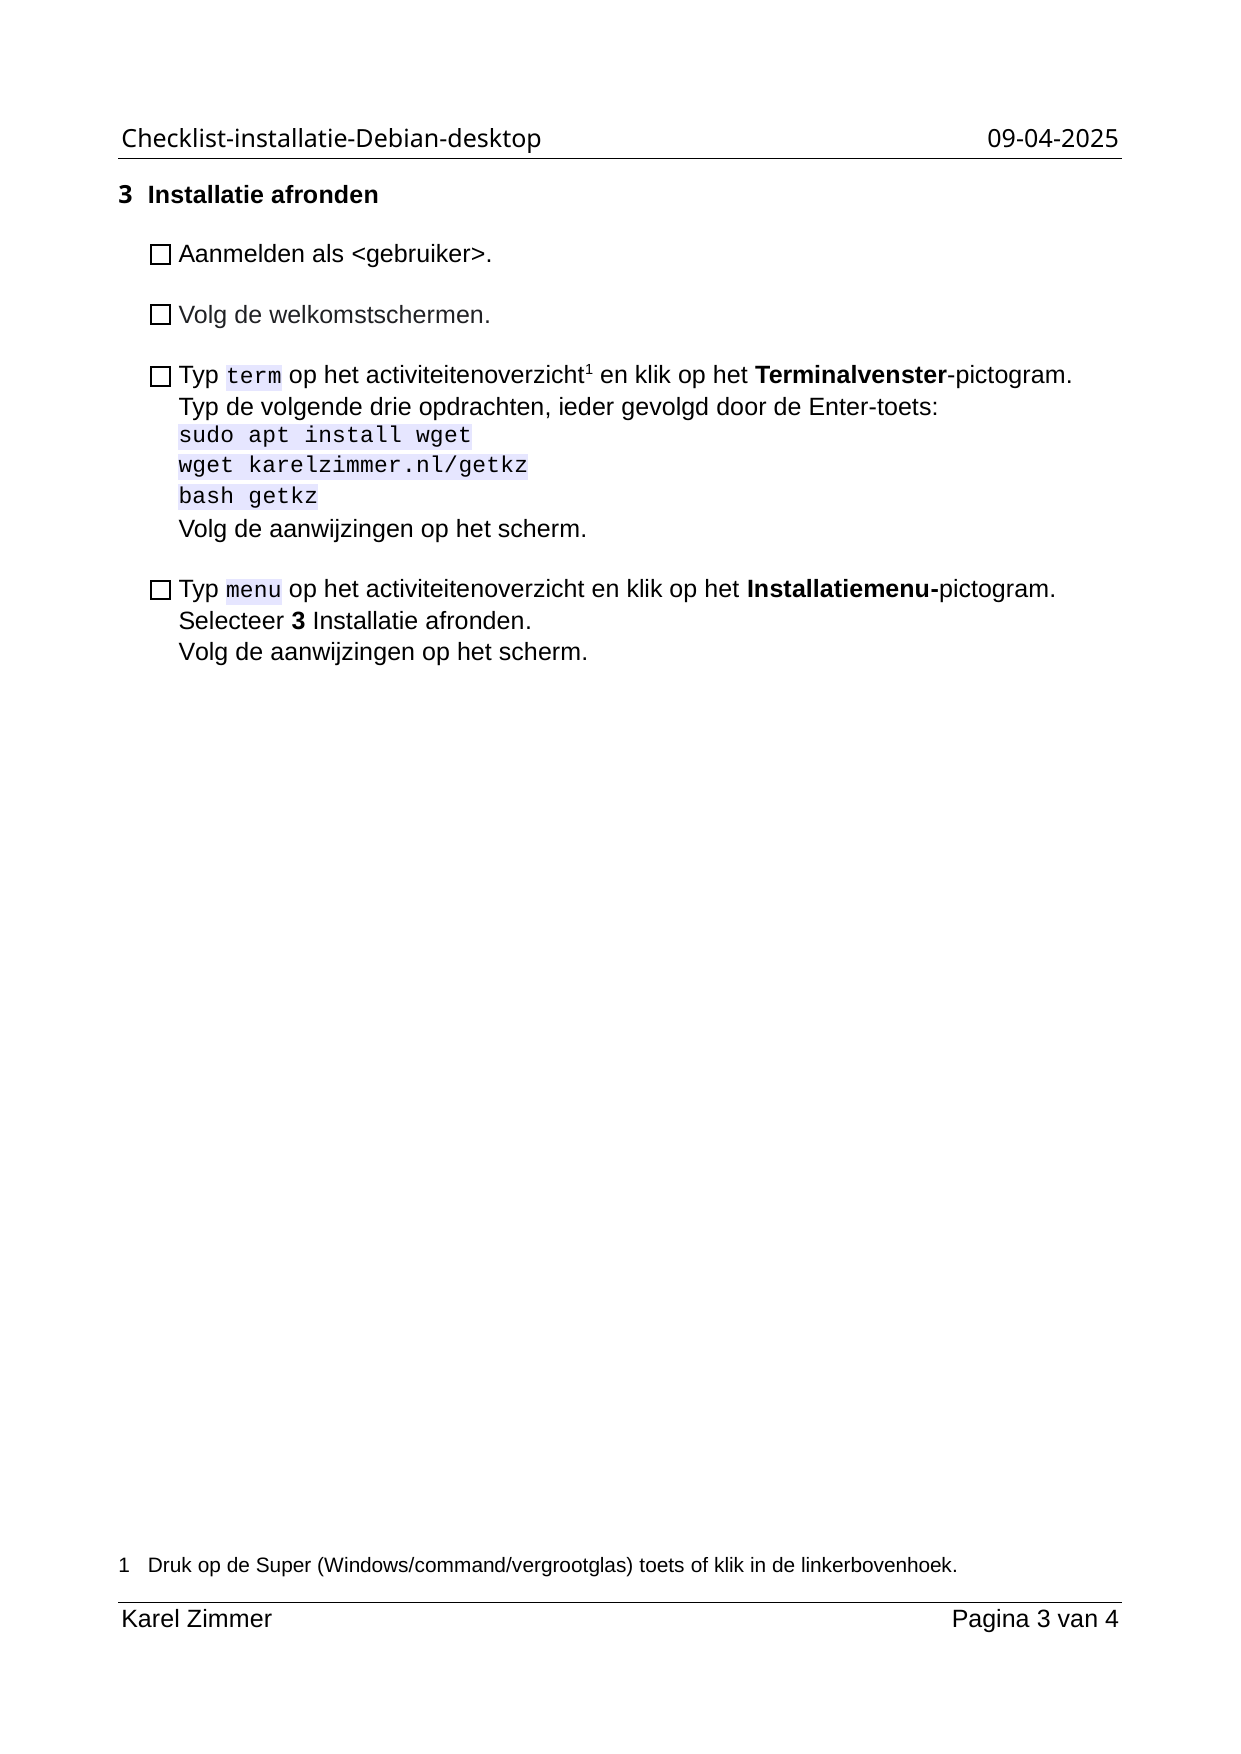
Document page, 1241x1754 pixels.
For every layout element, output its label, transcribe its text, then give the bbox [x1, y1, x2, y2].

table_cell [118, 483, 142, 513]
table_cell Selecteer 3 Installatie afronden. [177, 606, 1122, 636]
table_cell [142, 544, 177, 574]
table_cell [118, 636, 142, 667]
table_cell [118, 423, 142, 453]
table_cell [142, 606, 177, 636]
table_cell [142, 360, 177, 392]
table_cell [118, 574, 142, 606]
table_cell [177, 544, 1122, 574]
table_cell Typ de volgende drie opdrachten, ieder gevolgd door de Enter-toets: [177, 392, 1122, 422]
table_cell [142, 269, 177, 300]
table_cell [142, 453, 177, 483]
table_cell Typ menu op het activiteitenoverzicht en klik op het Installatiemenu-pictogram. [177, 574, 1122, 606]
table_cell [118, 360, 142, 392]
table_cell [142, 423, 177, 453]
table_cell [118, 453, 142, 483]
table_cell [118, 392, 142, 422]
table_header [118, 239, 142, 269]
table_cell [142, 392, 177, 422]
table_cell [177, 269, 1122, 300]
table_cell [118, 330, 142, 360]
table_cell sudo apt install wget [177, 423, 1122, 453]
table_cell [142, 483, 177, 513]
table_cell [142, 514, 177, 544]
table_cell Typ term op het activiteitenoverzicht en klik op het Terminalvenster-pictogram. [177, 360, 1122, 392]
table_cell [118, 269, 142, 300]
table_header [142, 239, 177, 269]
list Installatie afronden [118, 177, 1122, 211]
table_cell [118, 514, 142, 544]
table_cell Volg de aanwijzingen op het scherm. [177, 636, 1122, 667]
table_cell [142, 300, 177, 330]
table_cell [118, 606, 142, 636]
table_cell [118, 544, 142, 574]
table_cell [142, 636, 177, 667]
table_cell [142, 574, 177, 606]
table_cell [142, 330, 177, 360]
table_cell wget karelzimmer.nl/getkz [177, 453, 1122, 483]
table_cell Volg de welkomstschermen. [177, 300, 1122, 330]
table_cell [177, 330, 1122, 360]
table_cell bash getkz [177, 483, 1122, 513]
table_header Aanmelden als <gebruiker>. [177, 239, 1122, 269]
table_cell Volg de aanwijzingen op het scherm. [177, 514, 1122, 544]
table_cell [118, 300, 142, 330]
